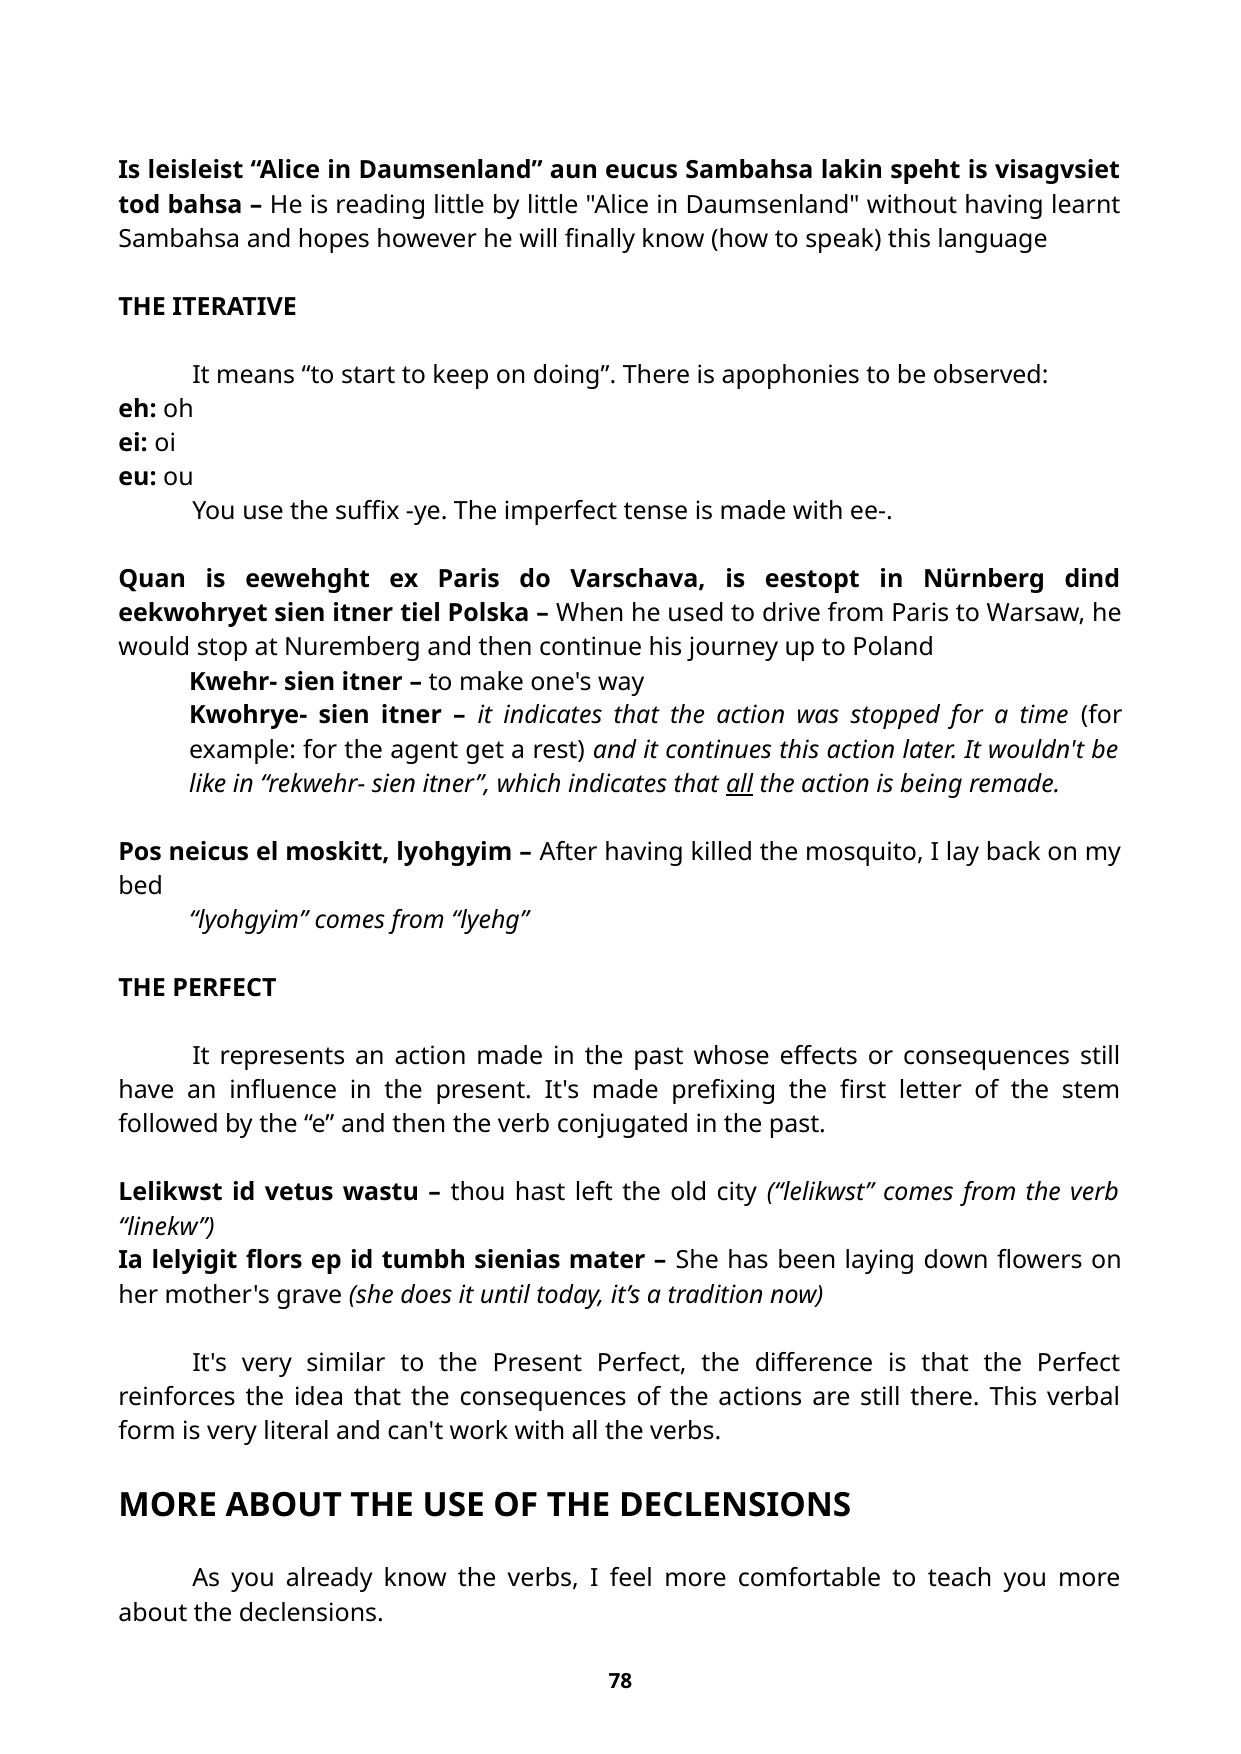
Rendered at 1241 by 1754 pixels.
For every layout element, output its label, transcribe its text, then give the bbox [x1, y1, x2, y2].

text You use the suffix -ye. The imperfect tense is made with ee-. [118, 493, 1122, 527]
text “lyohgyim” comes from “lyehg” [189, 902, 1122, 936]
text It represents an action made in the past whose effects or consequences still have an influence in the present. It's made prefixing the first letter of the stem followed by the “e” and then the verb conjugated in the past. [118, 1038, 1122, 1140]
text Pos neicus el moskitt, lyohgyim – After having killed the mosquito, I lay back on my bed [118, 833, 1122, 902]
text ei: oi [118, 425, 1122, 459]
text Kwehr- sien itner – to make one's way [189, 663, 1122, 697]
text As you already know the verbs, I feel more comfortable to teach you more about the declensions. [118, 1560, 1122, 1628]
text It's very similar to the Present Perfect, the difference is that the Perfect reinforces the idea that the consequences of the actions are still there. This verbal form is very literal and can't work with all the verbs. [118, 1344, 1122, 1447]
subtitle MORE ABOUT THE USE OF THE DECLENSIONS [118, 1481, 1122, 1526]
text Ia lelyigit flors ep id tumbh sienias mater – She has been laying down flowers on her mother's grave (she does it until today, it’s a tradition now) [118, 1242, 1122, 1310]
text eh: oh [118, 391, 1122, 425]
text Is leisleist “Alice in Daumsenland” aun eucus Sambahsa lakin speht is visagvsiet tod bahsa – He is reading little by little "Alice in Daumsenland" without having learnt Sambahsa and hopes however he will finally know (how to speak) this language [118, 152, 1122, 254]
text eu: ou [118, 459, 1122, 493]
text Quan is eewehght ex Paris do Varschava, is eestopt in Nürnberg dind eekwohryet sien itner tiel Polska – When he used to drive from Paris to Warsaw, he would stop at Nuremberg and then continue his journey up to Poland [118, 561, 1122, 663]
subtitle THE ITERATIVE [118, 288, 1122, 322]
text Lelikwst id vetus wastu – thou hast left the old city (“lelikwst” comes from the verb “linekw”) [118, 1174, 1122, 1242]
text Kwohrye- sien itner – it indicates that the action was stopped for a time (for example: for the agent get a rest) and it continues this action later. It wouldn't be like in “rekwehr- sien itner”, which indicates that all the action is being remade. [189, 697, 1122, 799]
text It means “to start to keep on doing”. There is apophonies to be observed: [118, 357, 1122, 391]
subtitle THE PERFECT [118, 970, 1122, 1004]
